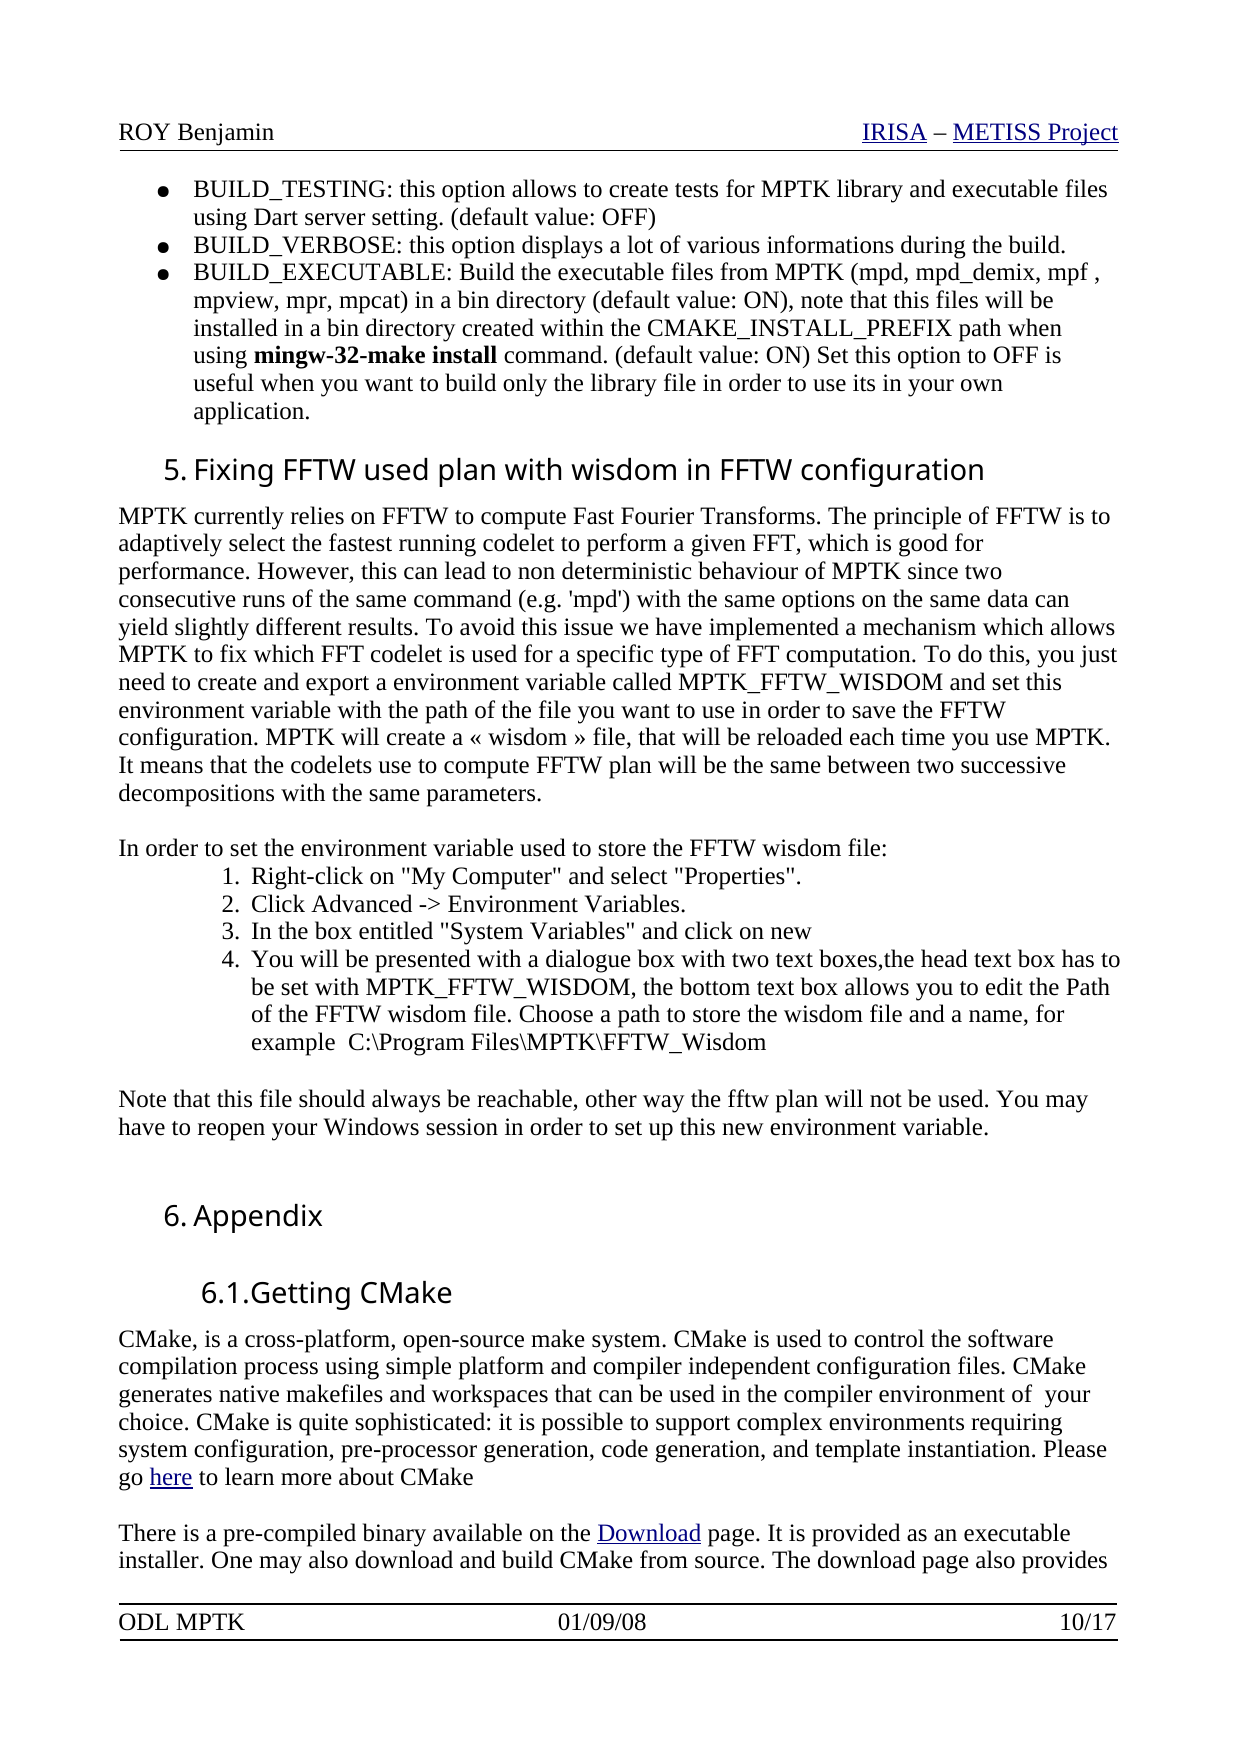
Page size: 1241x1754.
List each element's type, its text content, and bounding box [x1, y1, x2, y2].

list Click Advanced -> Environment Variables. [221, 890, 1122, 917]
list BUILD_VERBOSE: this option displays a lot of various informations during the build. [156, 231, 1122, 258]
list Note that this file should always be reachable, other way the fftw plan will not be used. You may have to reopen your Windows session in order to set up this new environment variable. [118, 1086, 1122, 1141]
text CMake, is a cross-platform, open-source make system. CMake is used to control the software compilation process using simple platform and compiler independent configuration files. CMake generates native makefiles and workspaces that can be used in the compiler environment of your choice. CMake is quite sophisticated: it is possible to support complex environments requiring system configuration, pre-processor generation, code generation, and template instantiation. Please go here to learn more about CMake [118, 1325, 1122, 1491]
list BUILD_EXECUTABLE: Build the executable files from MPTK (mpd, mpd_demix, mpf , mpview, mpr, mpcat) in a bin directory (default value: ON), note that this files will be installed in a bin directory created within the CMAKE_INSTALL_PREFIX path when using mingw-32-make install command. (default value: ON) Set this option to OFF is useful when you want to build only the library file in order to use its in your own application. [156, 258, 1122, 425]
list In the box entitled "System Variables" and click on new [221, 917, 1122, 945]
text MPTK currently relies on FFTW to compute Fast Fourier Transforms. The principle of FFTW is to adaptively select the fastest running codelet to perform a given FFT, which is good for performance. However, this can lead to non deterministic behaviour of MPTK since two consecutive runs of the same command (e.g. 'mpd') with the same options on the same data can yield slightly different results. To avoid this issue we have implemented a mechanism which allows MPTK to fix which FFT codelet is used for a specific type of FFT computation. To do this, you just need to create and export a environment variable called MPTK_FFTW_WISDOM and set this environment variable with the path of the file you want to use in order to save the FFTW configuration. MPTK will create a « wisdom » file, that will be reloaded each time you use MPTK. It means that the codelets use to compute FFTW plan will be the same between two successive decompositions with the same parameters. [118, 502, 1122, 807]
subtitle Getting CMake [193, 1273, 1122, 1312]
subtitle Fixing FFTW used plan with wisdom in FFTW configuration [156, 450, 1122, 489]
subtitle Appendix [156, 1195, 1122, 1235]
list Right-click on "My Computer" and select "Properties". [221, 862, 1122, 890]
text In order to set the environment variable used to store the FFTW wisdom file: [118, 834, 1122, 862]
text There is a pre-compiled binary available on the Download page. It is provided as an executable installer. One may also download and build CMake from source. The download page also provides [118, 1519, 1122, 1574]
list You will be presented with a dialogue box with two text boxes,the head text box has to be set with MPTK_FFTW_WISDOM, the bottom text box allows you to edit the Path of the FFTW wisdom file. Choose a path to store the wisdom file and a name, for example C:\Program Files\MPTK\FFTW_Wisdom [221, 945, 1122, 1056]
list BUILD_TESTING: this option allows to create tests for MPTK library and executable files using Dart server setting. (default value: OFF) [156, 175, 1122, 231]
